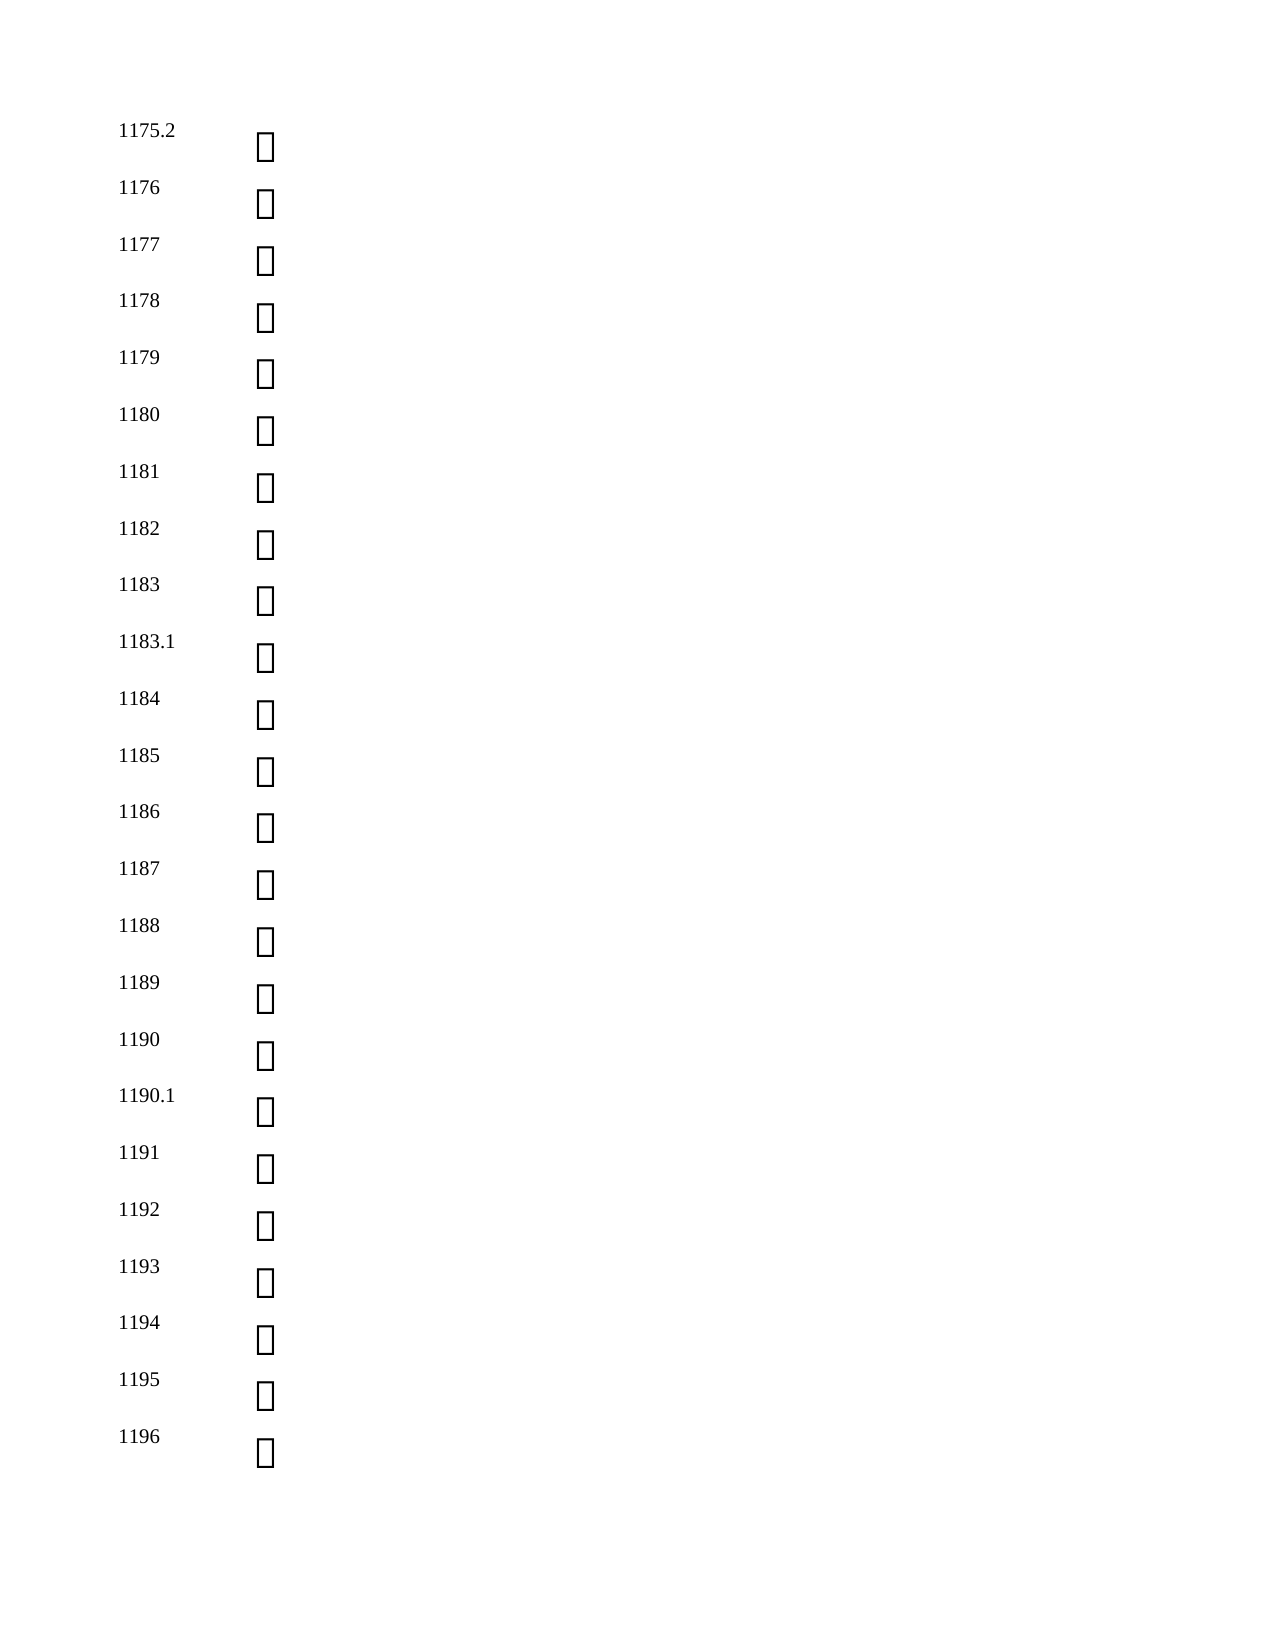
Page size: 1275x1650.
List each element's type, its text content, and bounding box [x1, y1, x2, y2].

table_cell 𒫙 [253, 175, 466, 232]
table_cell 𒫬 [253, 1254, 466, 1310]
table_cell 1185 [118, 743, 253, 799]
table_cell 𒫛 [253, 289, 466, 345]
table_cell 𒫮 [253, 1367, 466, 1424]
table_cell 𒫟 [253, 516, 466, 572]
table_cell 1194 [118, 1310, 253, 1367]
table_cell 𒫭 [253, 1310, 466, 1367]
table_cell 1191 [118, 1140, 253, 1197]
table_cell 1186 [118, 799, 253, 856]
table_cell 1175.2 [118, 118, 253, 175]
table_cell 1195 [118, 1367, 253, 1424]
table_cell 1189 [118, 970, 253, 1026]
table_cell 𒫨 [253, 1026, 466, 1083]
table_cell 1182 [118, 516, 253, 572]
table_cell 𒫥 [253, 856, 466, 913]
table_cell 1196 [118, 1424, 253, 1481]
table_cell 1181 [118, 459, 253, 516]
table_cell 1179 [118, 345, 253, 402]
table_cell 1176 [118, 175, 253, 232]
table_cell 𒫫 [253, 1197, 466, 1253]
table_cell 1190 [118, 1026, 253, 1083]
table_cell 𒫢 [253, 686, 466, 743]
table_cell 1190.1 [118, 1083, 253, 1140]
table_cell 1188 [118, 913, 253, 970]
table_cell 1183.1 [118, 629, 253, 686]
table_cell 𒫚 [253, 232, 466, 288]
table_cell 𒫧 [253, 970, 466, 1026]
table_cell 1192 [118, 1197, 253, 1253]
table_cell 𒫜 [253, 345, 466, 402]
table_cell 𒫡 [253, 629, 466, 686]
table_cell 𒫤 [253, 799, 466, 856]
table_cell 𒫪 [253, 1140, 466, 1197]
table_cell 𒫝 [253, 402, 466, 459]
table_cell 𒫦 [253, 913, 466, 970]
table_cell 1177 [118, 232, 253, 288]
table_cell 1187 [118, 856, 253, 913]
table_cell 𒫣 [253, 743, 466, 799]
table_cell 𒫯 [253, 1424, 466, 1481]
table_cell 𒫞 [253, 459, 466, 516]
table_cell 1178 [118, 289, 253, 345]
table_cell 𒫘 [253, 118, 466, 175]
table_cell 1193 [118, 1254, 253, 1310]
table_cell 1184 [118, 686, 253, 743]
table_cell 1180 [118, 402, 253, 459]
table_cell 𒫠 [253, 572, 466, 629]
table_cell 𒫩 [253, 1083, 466, 1140]
table_cell 1183 [118, 572, 253, 629]
